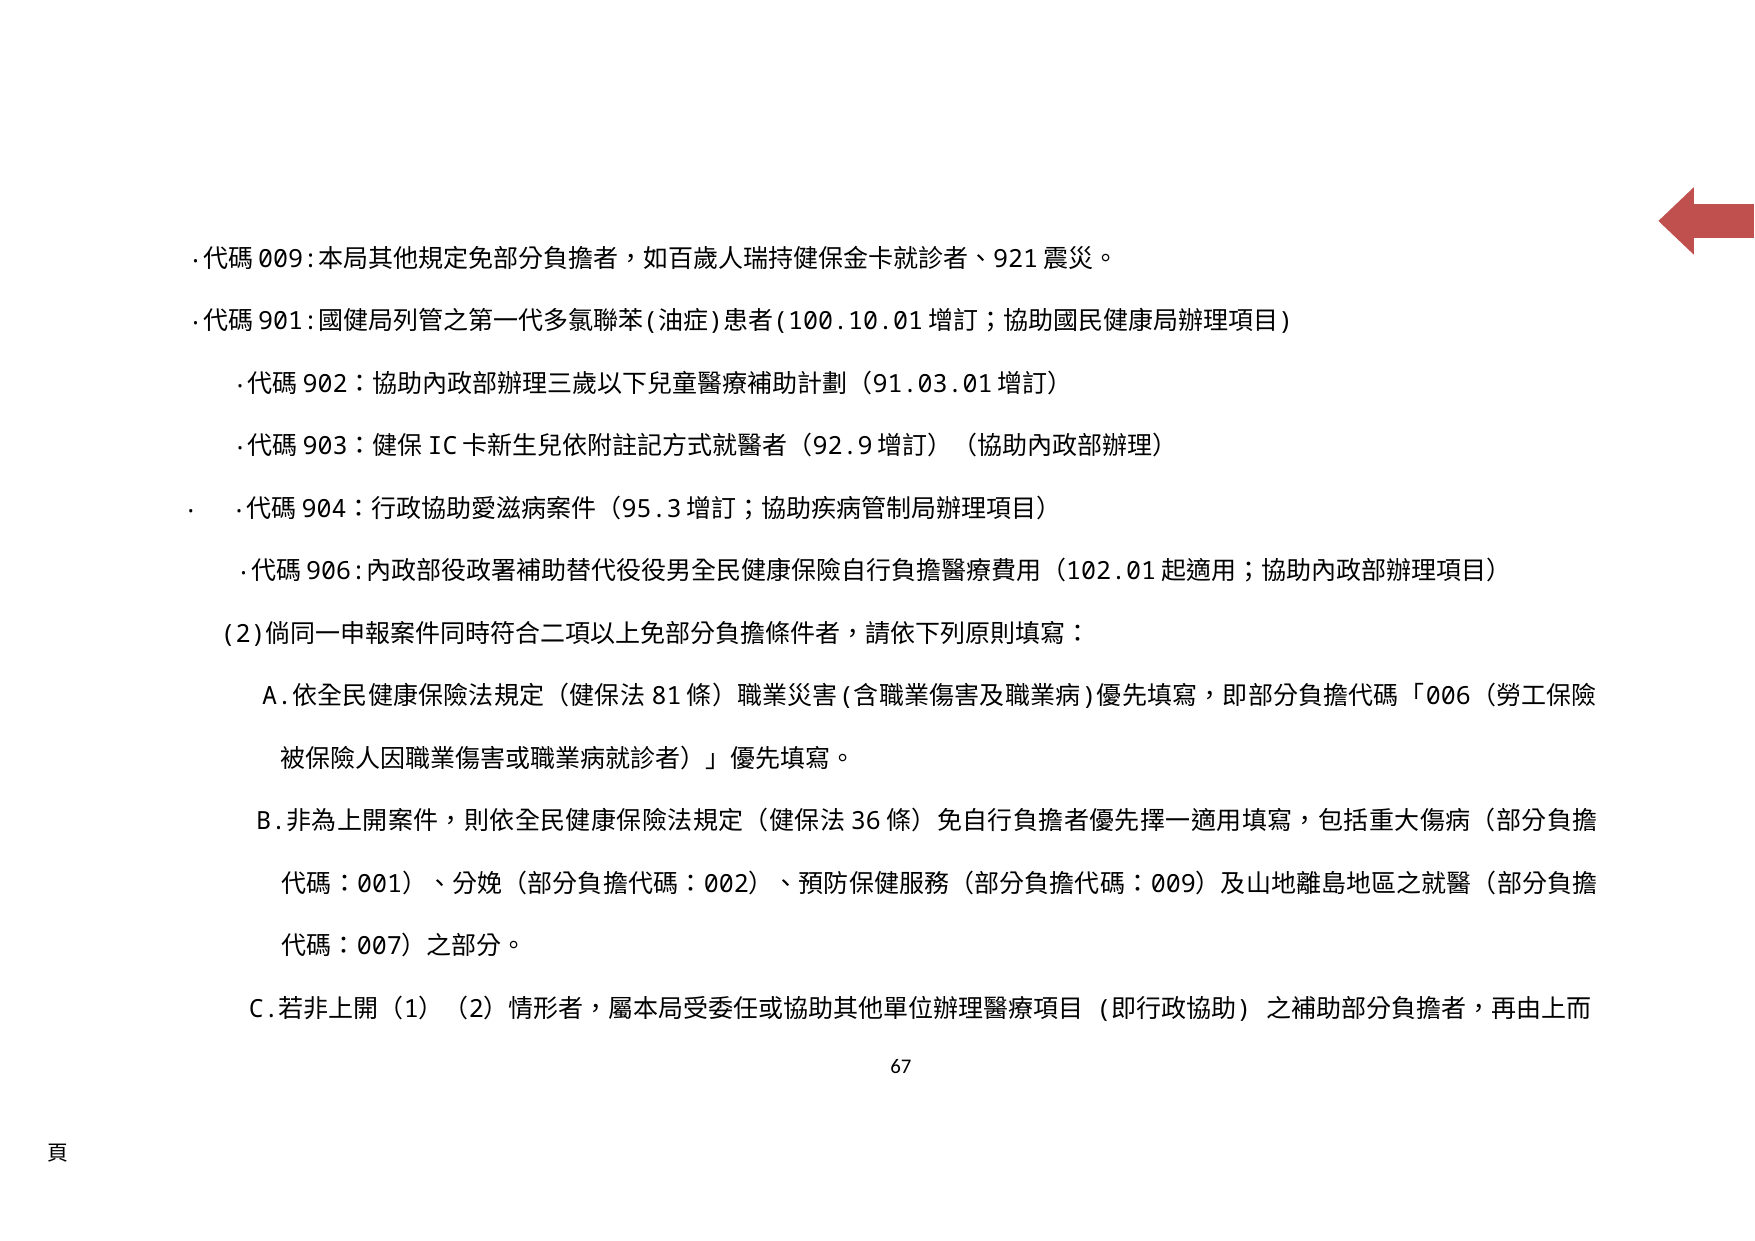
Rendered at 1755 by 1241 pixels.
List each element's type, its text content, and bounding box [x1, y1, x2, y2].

table_cell ‧代碼009:本局其他規定免部分負擔者，如百歲人瑞持健保金卡就診者、921震災。 ‧代碼901:國健局列管之第一代多氯聯苯(油症)患者(100.10.01增訂；協助國民健康局辦理項目) ‧代碼902：協助內政部辦理三歲以下兒童醫療補助計劃（91.03.01增訂） ‧代碼903：健保IC卡新生兒依附註記方式就醫者（92.9增訂）（協助內政部辦理） ‧代碼904：行政協助愛滋病案件（95.3增訂；協助疾病管制局辦理項目） ‧代碼906:內政部役政署補助替代役役男全民健康保險自行負擔醫療費用（102.01起適用；協助內政部辦理項目） (2)倘同一申報案件同時符合二項以上免部分負擔條件者，請依下列原則填寫： A.依全民健康保險法規定（健保法81條）職業災害(含職業傷害及職業病)優先填寫，即部分負擔代碼「006（勞工保險被保險人因職業傷害或職業病就診者）」優先填寫。 B.非為上開案件，則依全民健康保險法規定（健保法36條）免自行負擔者優先擇一適用填寫，包括重大傷病（部分負擔代碼：001）、分娩（部分負擔代碼：002）、預防保健服務（部分負擔代碼：009）及山地離島地區之就醫（部分負擔代碼：007）之部分。 C.若非上開（1）（2）情形者，屬本局受委任或協助其他單位辦理醫療項目 (即行政協助) 之補助部分負擔者，再由上而 [177, 215, 1609, 1027]
